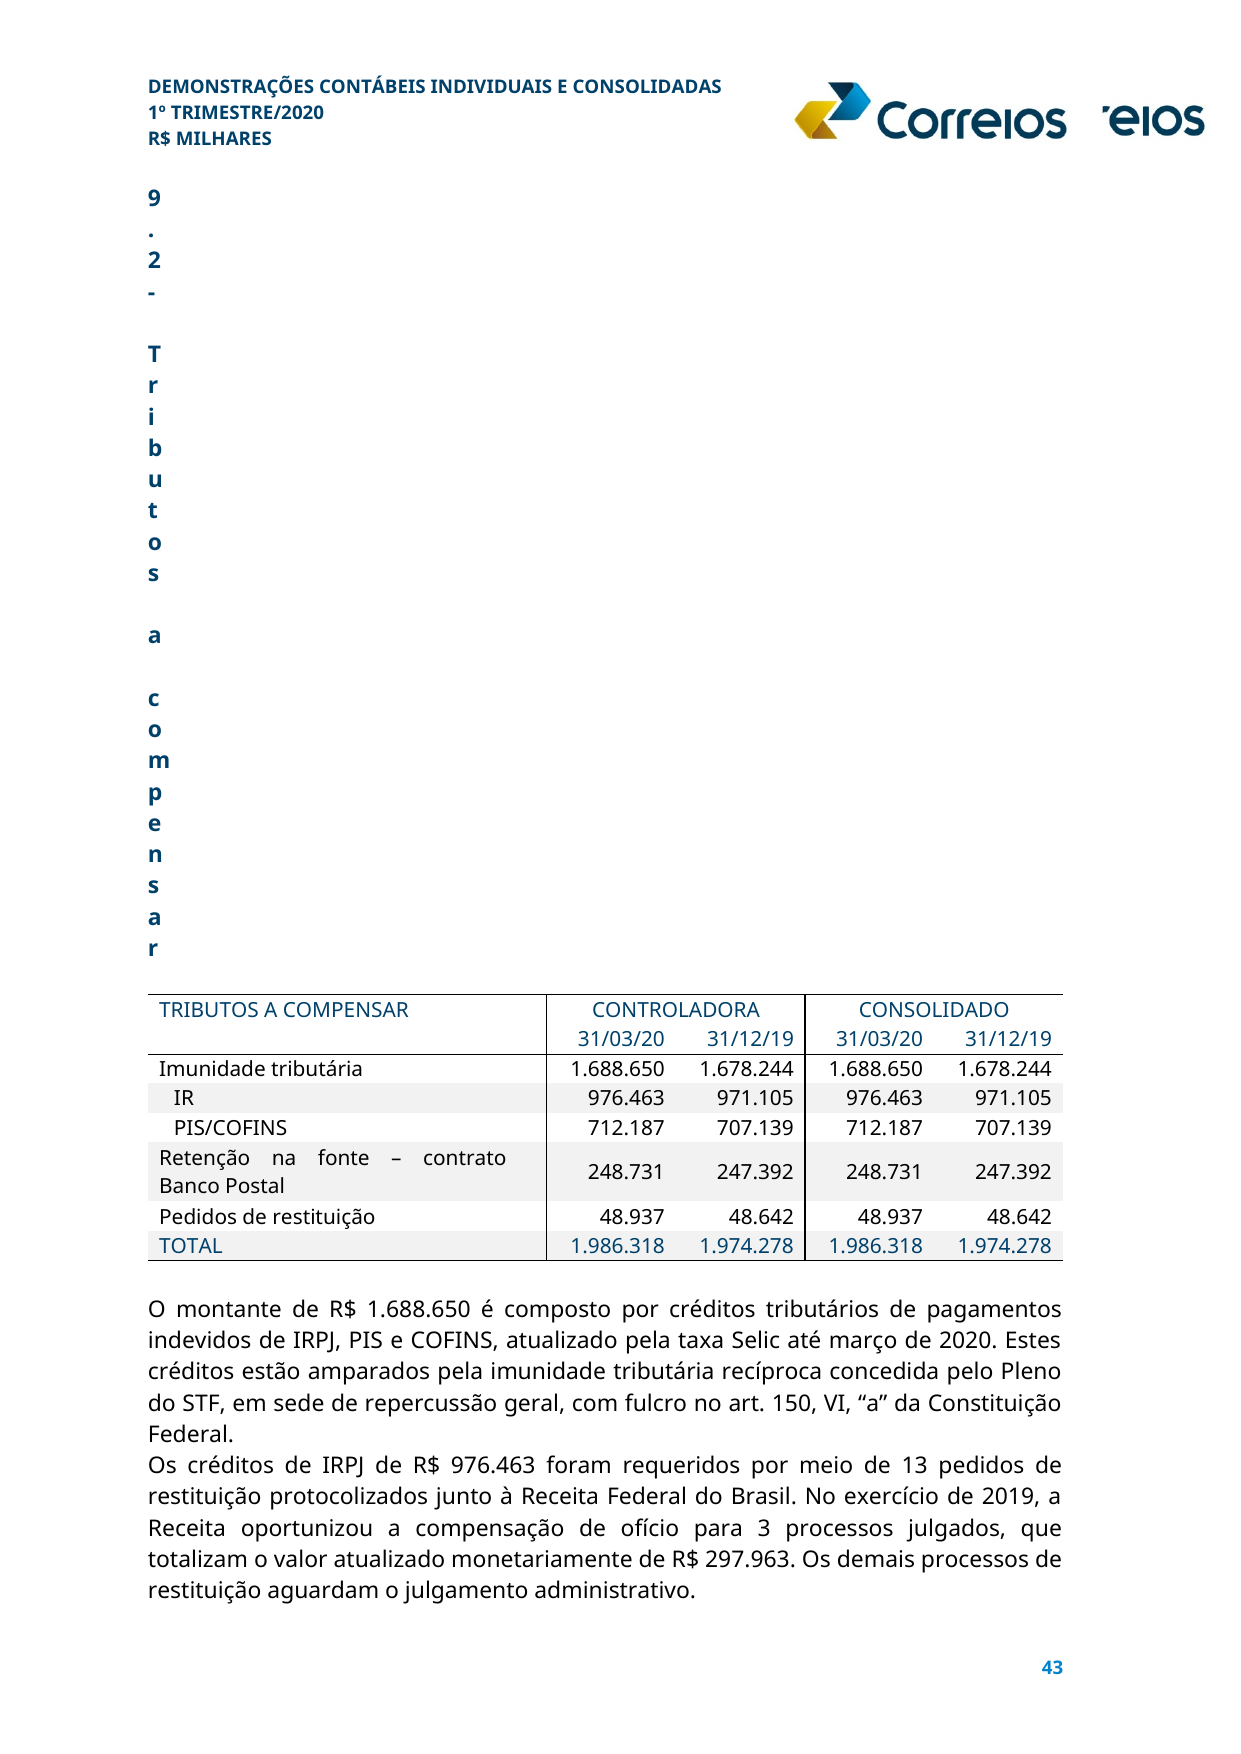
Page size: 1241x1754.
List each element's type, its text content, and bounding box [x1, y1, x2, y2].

table_cell IR [148, 1083, 518, 1113]
table_cell 1.986.318 [806, 1231, 934, 1260]
table_cell 48.937 [547, 1201, 676, 1231]
table_cell PIS/COFINS [148, 1113, 518, 1142]
text Os créditos de IRPJ de R$ 976.463 foram requeridos por meio de 13 pedidos de restituição protocolizados junto à Receita Federal do Brasil. No exercício de 2019, a Receita oportunizou a compensação de ofício para 3 processos julgados, que totalizam o valor atualizado monetariamente de R$ 297.963. Os demais processos de restituição aguardam o julgamento administrativo. [148, 1449, 1063, 1605]
table_cell Retenção na fonte – contrato Banco Postal [148, 1142, 518, 1201]
table_cell [518, 1113, 546, 1142]
table_cell [518, 1083, 546, 1113]
table_cell 248.731 [547, 1142, 676, 1201]
table_cell 31/12/19 [676, 1024, 804, 1053]
table_cell 707.139 [934, 1113, 1063, 1142]
table_cell 31/12/19 [934, 1024, 1063, 1053]
table_cell 971.105 [676, 1083, 804, 1113]
table_cell 1.986.318 [547, 1231, 676, 1260]
table_cell 1.688.650 [806, 1055, 934, 1083]
text O montante de R$ 1.688.650 é composto por créditos tributários de pagamentos indevidos de IRPJ, PIS e COFINS, atualizado pela taxa Selic até março de 2020. Estes créditos estão amparados pela imunidade tributária recíproca concedida pelo Pleno do STF, em sede de repercussão geral, com fulcro no art. 150, VI, “a” da Constituição Federal. [148, 1293, 1063, 1449]
table_cell 247.392 [934, 1142, 1063, 1201]
table_cell 48.642 [676, 1201, 804, 1231]
table_cell [148, 1024, 518, 1053]
table_cell 712.187 [806, 1113, 934, 1142]
table_cell Pedidos de restituição [148, 1201, 518, 1231]
table_cell 976.463 [806, 1083, 934, 1113]
table_cell [518, 1201, 546, 1231]
table_cell 247.392 [676, 1142, 804, 1201]
table_cell 976.463 [547, 1083, 676, 1113]
table_cell 31/03/20 [806, 1024, 934, 1053]
table_cell 1.974.278 [934, 1231, 1063, 1260]
table_cell [518, 1231, 546, 1260]
table_header CONTROLADORA [547, 995, 804, 1024]
table_header TRIBUTOS A COMPENSAR [148, 995, 518, 1024]
table_cell 1.688.650 [547, 1055, 676, 1083]
table_cell 48.937 [806, 1201, 934, 1231]
table_cell 31/03/20 [547, 1024, 676, 1053]
table_header [518, 995, 546, 1024]
table_cell [518, 1024, 546, 1053]
table_header CONSOLIDADO [806, 995, 1063, 1024]
table_cell Imunidade tributária [148, 1055, 518, 1083]
table_cell 707.139 [676, 1113, 804, 1142]
table_cell 1.974.278 [676, 1231, 804, 1260]
table_cell 1.678.244 [676, 1055, 804, 1083]
table_cell 1.678.244 [934, 1055, 1063, 1083]
table_cell 248.731 [806, 1142, 934, 1201]
table_cell 712.187 [547, 1113, 676, 1142]
table_cell [518, 1055, 546, 1083]
table_cell TOTAL [148, 1231, 518, 1260]
table_cell 971.105 [934, 1083, 1063, 1113]
table_cell [518, 1142, 546, 1201]
table_cell 48.642 [934, 1201, 1063, 1231]
